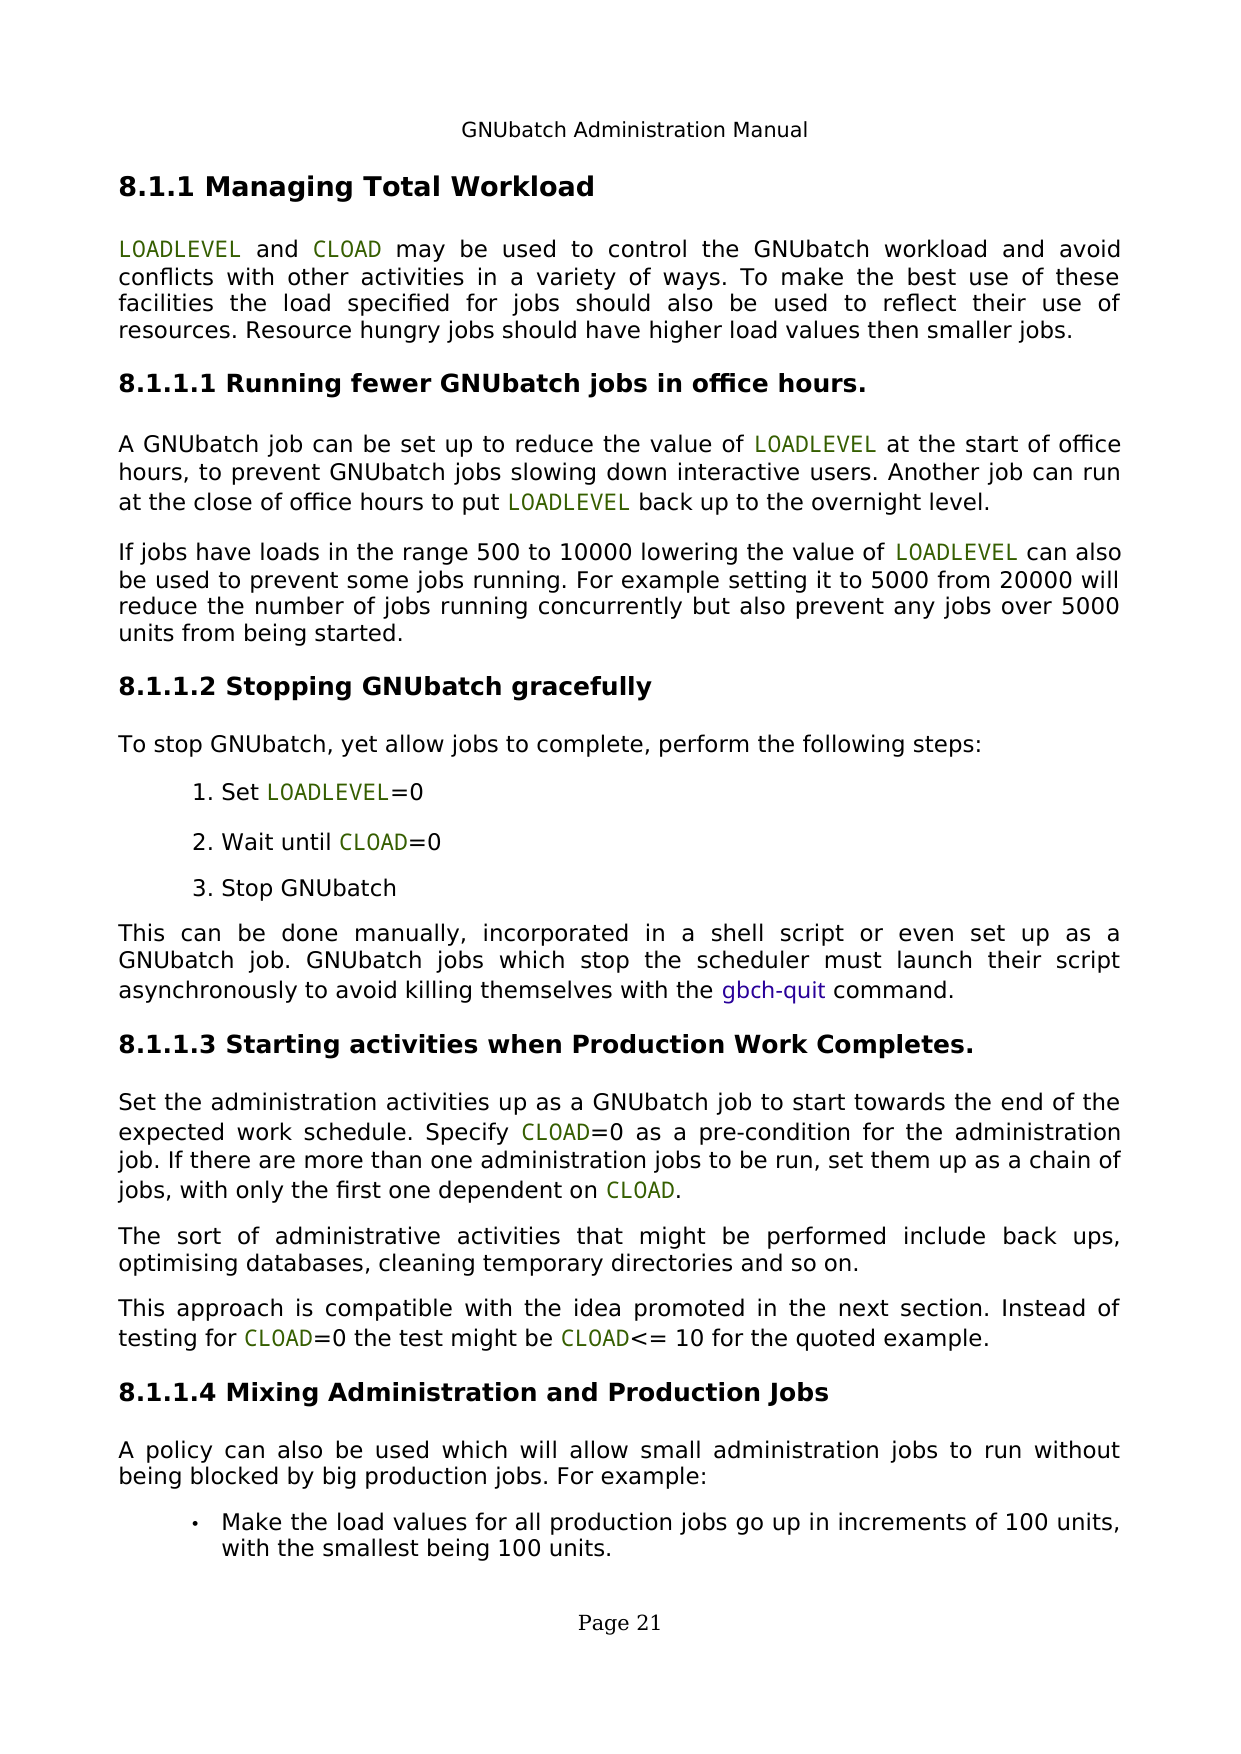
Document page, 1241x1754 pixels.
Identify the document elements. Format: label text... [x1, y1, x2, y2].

text To stop GNUbatch, yet allow jobs to complete, perform the following steps: [118, 731, 1122, 758]
text The sort of administrative activities that might be performed include back ups, optimising databases, cleaning temporary directories and so on. [118, 1223, 1122, 1277]
subtitle Starting activities when Production Work Completes. [118, 1030, 1122, 1059]
subtitle Managing Total Workload [118, 172, 1122, 203]
text A policy can also be used which will allow small administration jobs to run without being blocked by big production jobs. For example: [118, 1437, 1122, 1490]
text This approach is compatible with the idea promoted in the next section. Instead of testing for CLOAD=0 the test might be CLOAD<= 10 for the quoted example. [118, 1295, 1122, 1353]
list Make the load values for all production jobs go up in increments of 100 units, with the smallest being 100 units. [192, 1509, 1122, 1562]
subtitle Stopping GNUbatch gracefully [118, 672, 1122, 701]
list Wait until CLOAD=0 [192, 826, 1122, 857]
list Stop GNUbatch [192, 875, 1122, 902]
list Set LOADLEVEL=0 [192, 776, 1122, 807]
text This can be done manually, incorporated in a shell script or even set up as a GNUbatch job. GNUbatch jobs which stop the scheduler must launch their script asynchronously to avoid killing themselves with the gbch-quit command. [118, 920, 1122, 1005]
text Set the administration activities up as a GNUbatch job to start towards the end of the expected work schedule. Specify CLOAD=0 as a pre-condition for the administration job. If there are more than one administration jobs to be run, set them up as a chain of jobs, with only the first one dependent on CLOAD. [118, 1089, 1122, 1205]
subtitle Running fewer GNUbatch jobs in office hours. [118, 369, 1122, 398]
subtitle Mixing Administration and Production Jobs [118, 1378, 1122, 1407]
text If jobs have loads in the range 500 to 10000 lowering the value of LOADLEVEL can also be used to prevent some jobs running. For example setting it to 5000 from 20000 will reduce the number of jobs running concurrently but also prevent any jobs over 5000 units from being started. [118, 536, 1122, 647]
text A GNUbatch job can be set up to reduce the value of LOADLEVEL at the start of office hours, to prevent GNUbatch jobs slowing down interactive users. Another job can run at the close of office hours to put LOADLEVEL back up to the overnight level. [118, 428, 1122, 517]
text LOADLEVEL and CLOAD may be used to control the GNUbatch workload and avoid conflicts with other activities in a variety of ways. To make the best use of these facilities the load specified for jobs should also be used to reflect their use of resources. Resource hungry jobs should have higher load values then smaller jobs. [118, 233, 1122, 344]
